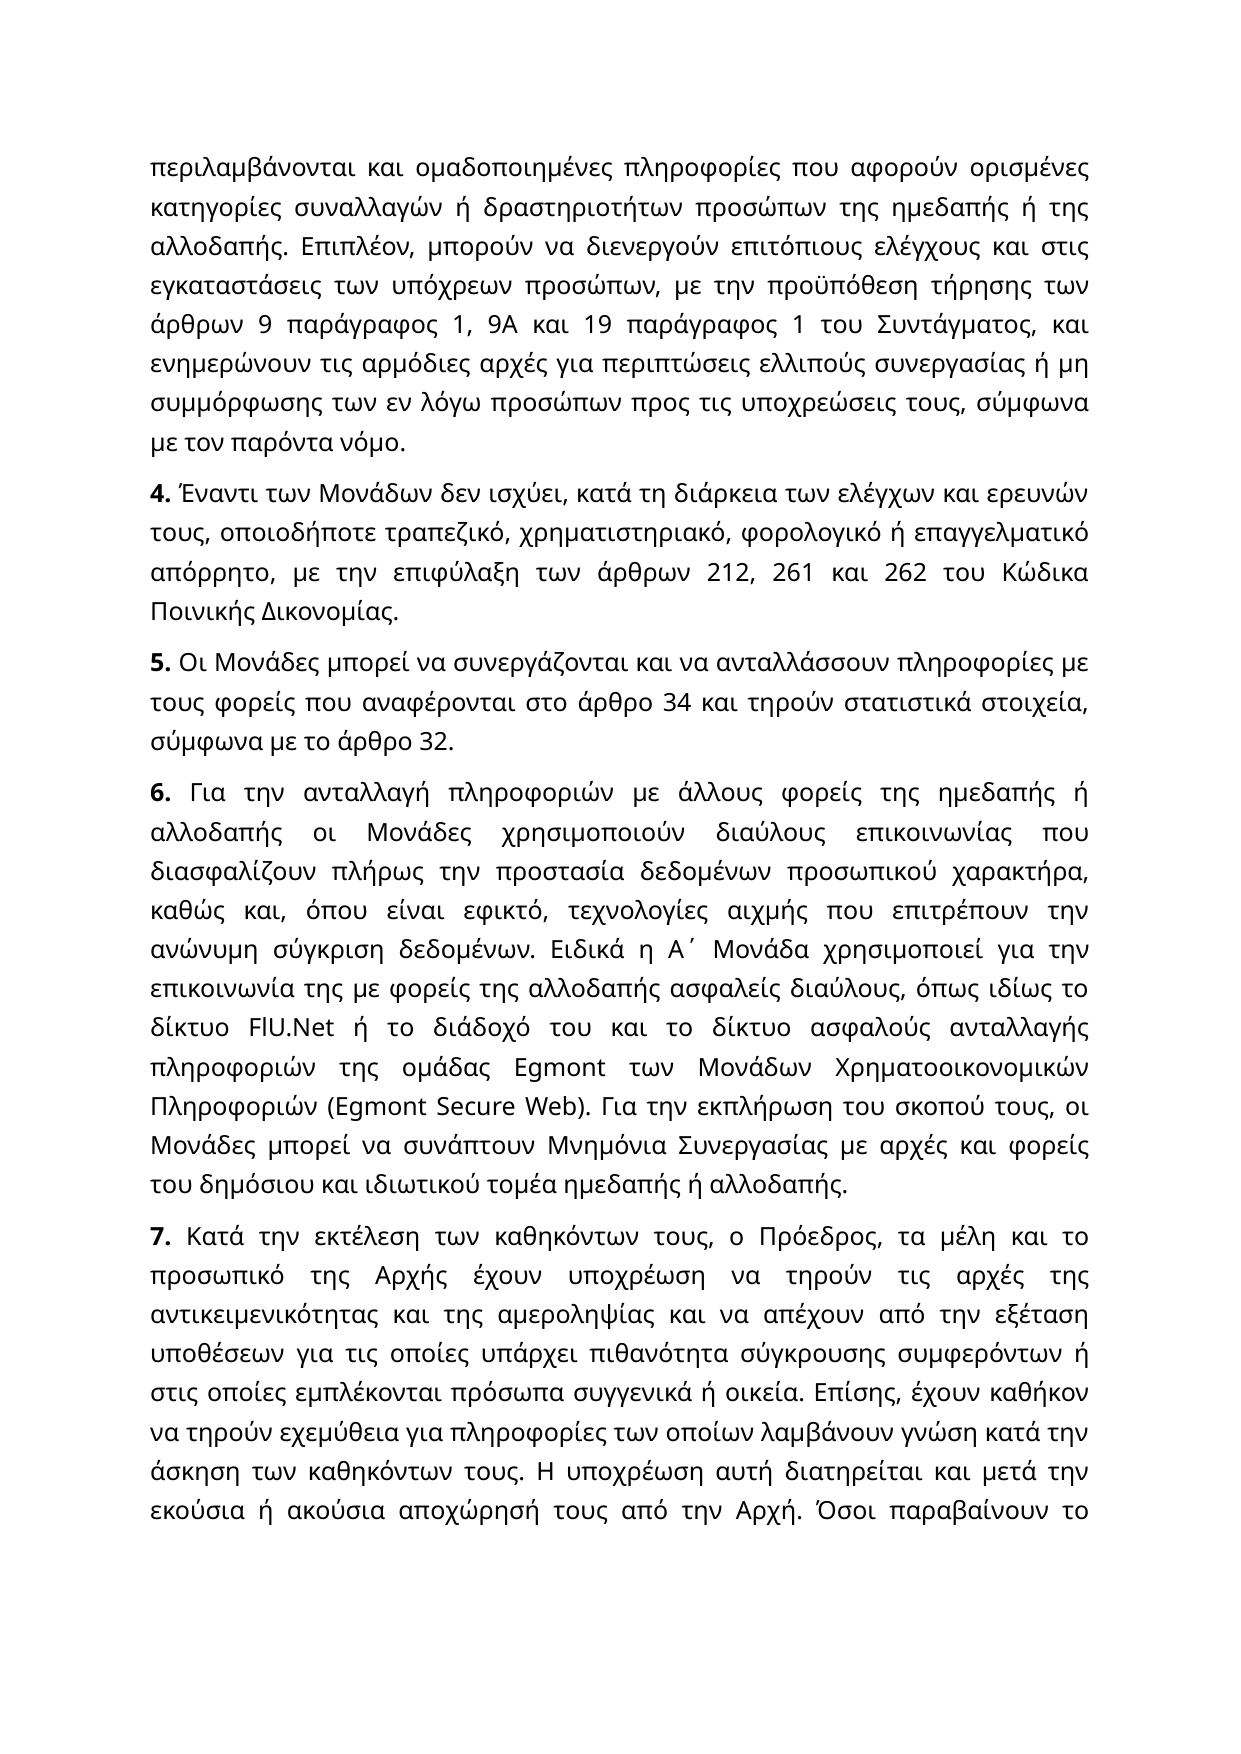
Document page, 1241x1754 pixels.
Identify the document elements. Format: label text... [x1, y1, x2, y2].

text περιλαμβάνονται και ομαδοποιημένες πληροφορίες που αφορούν ορισμένες κατηγορίες συναλλαγών ή δραστηριοτήτων προσώπων της ημεδαπής ή της αλλοδαπής. Επιπλέον, μπορούν να διενεργούν επιτόπιους ελέγχους και στις εγκαταστάσεις των υπόχρεων προσώπων, με την προϋπόθεση τήρησης των άρθρων 9 παράγραφος 1, 9Α και 19 παράγραφος 1 του Συντάγματος, και ενημερώνουν τις αρμόδιες αρχές για περιπτώσεις ελλιπούς συνεργασίας ή μη συμμόρφωσης των εν λόγω προσώπων προς τις υποχρεώσεις τους, σύμφωνα με τον παρόντα νόμο. [150, 150, 1090, 458]
text 6. Για την ανταλλαγή πληροφοριών με άλλους φορείς της ημεδαπής ή αλλοδαπής οι Μονάδες χρησιμοποιούν διαύλους επικοινωνίας που διασφαλίζουν πλήρως την προστασία δεδομένων προσωπικού χαρακτήρα, καθώς και, όπου είναι εφικτό, τεχνολογίες αιχμής που επιτρέπουν την ανώνυμη σύγκριση δεδομένων. Ειδικά η Α΄ Μονάδα χρησιμοποιεί για την επικοινωνία της με φορείς της αλλοδαπής ασφαλείς διαύλους, όπως ιδίως το δίκτυο FlU.Net ή το διάδοχό του και το δίκτυο ασφαλούς ανταλλαγής πληροφοριών της ομάδας Egmont των Μονάδων Χρηματοοικονομικών Πληροφοριών (Egmont Secure Web). Για την εκπλήρωση του σκοπού τους, οι Μονάδες μπορεί να συνάπτουν Μνημόνια Συνεργασίας με αρχές και φορείς του δημόσιου και ιδιωτικού τομέα ημεδαπής ή αλλοδαπής. [150, 775, 1090, 1201]
text 7. Κατά την εκτέλεση των καθηκόντων τους, ο Πρόεδρος, τα μέλη και το προσωπικό της Αρχής έχουν υποχρέωση να τηρούν τις αρχές της αντικειμενικότητας και της αμεροληψίας και να απέχουν από την εξέταση υποθέσεων για τις οποίες υπάρχει πιθανότητα σύγκρουσης συμφερόντων ή στις οποίες εμπλέκονται πρόσωπα συγγενικά ή οικεία. Επίσης, έχουν καθήκον να τηρούν εχεμύθεια για πληροφορίες των οποίων λαμβάνουν γνώση κατά την άσκηση των καθηκόντων τους. Η υποχρέωση αυτή διατηρείται και μετά την εκούσια ή ακούσια αποχώρησή τους από την Αρχή. Όσοι παραβαίνουν το [150, 1218, 1090, 1527]
text 4. Έναντι των Μονάδων δεν ισχύει, κατά τη διάρκεια των ελέγχων και ερευνών τους, οποιοδήποτε τραπεζικό, χρηματιστηριακό, φορολογικό ή επαγγελματικό απόρρητο, με την επιφύλαξη των άρθρων 212, 261 και 262 του Κώδικα Ποινικής Δικονομίας. [150, 476, 1090, 627]
text 5. Οι Μονάδες μπορεί να συνεργάζονται και να ανταλλάσσουν πληροφορίες με τους φορείς που αναφέρονται στο άρθρο 34 και τηρούν στατιστικά στοιχεία, σύμφωνα με το άρθρο 32. [150, 645, 1090, 757]
